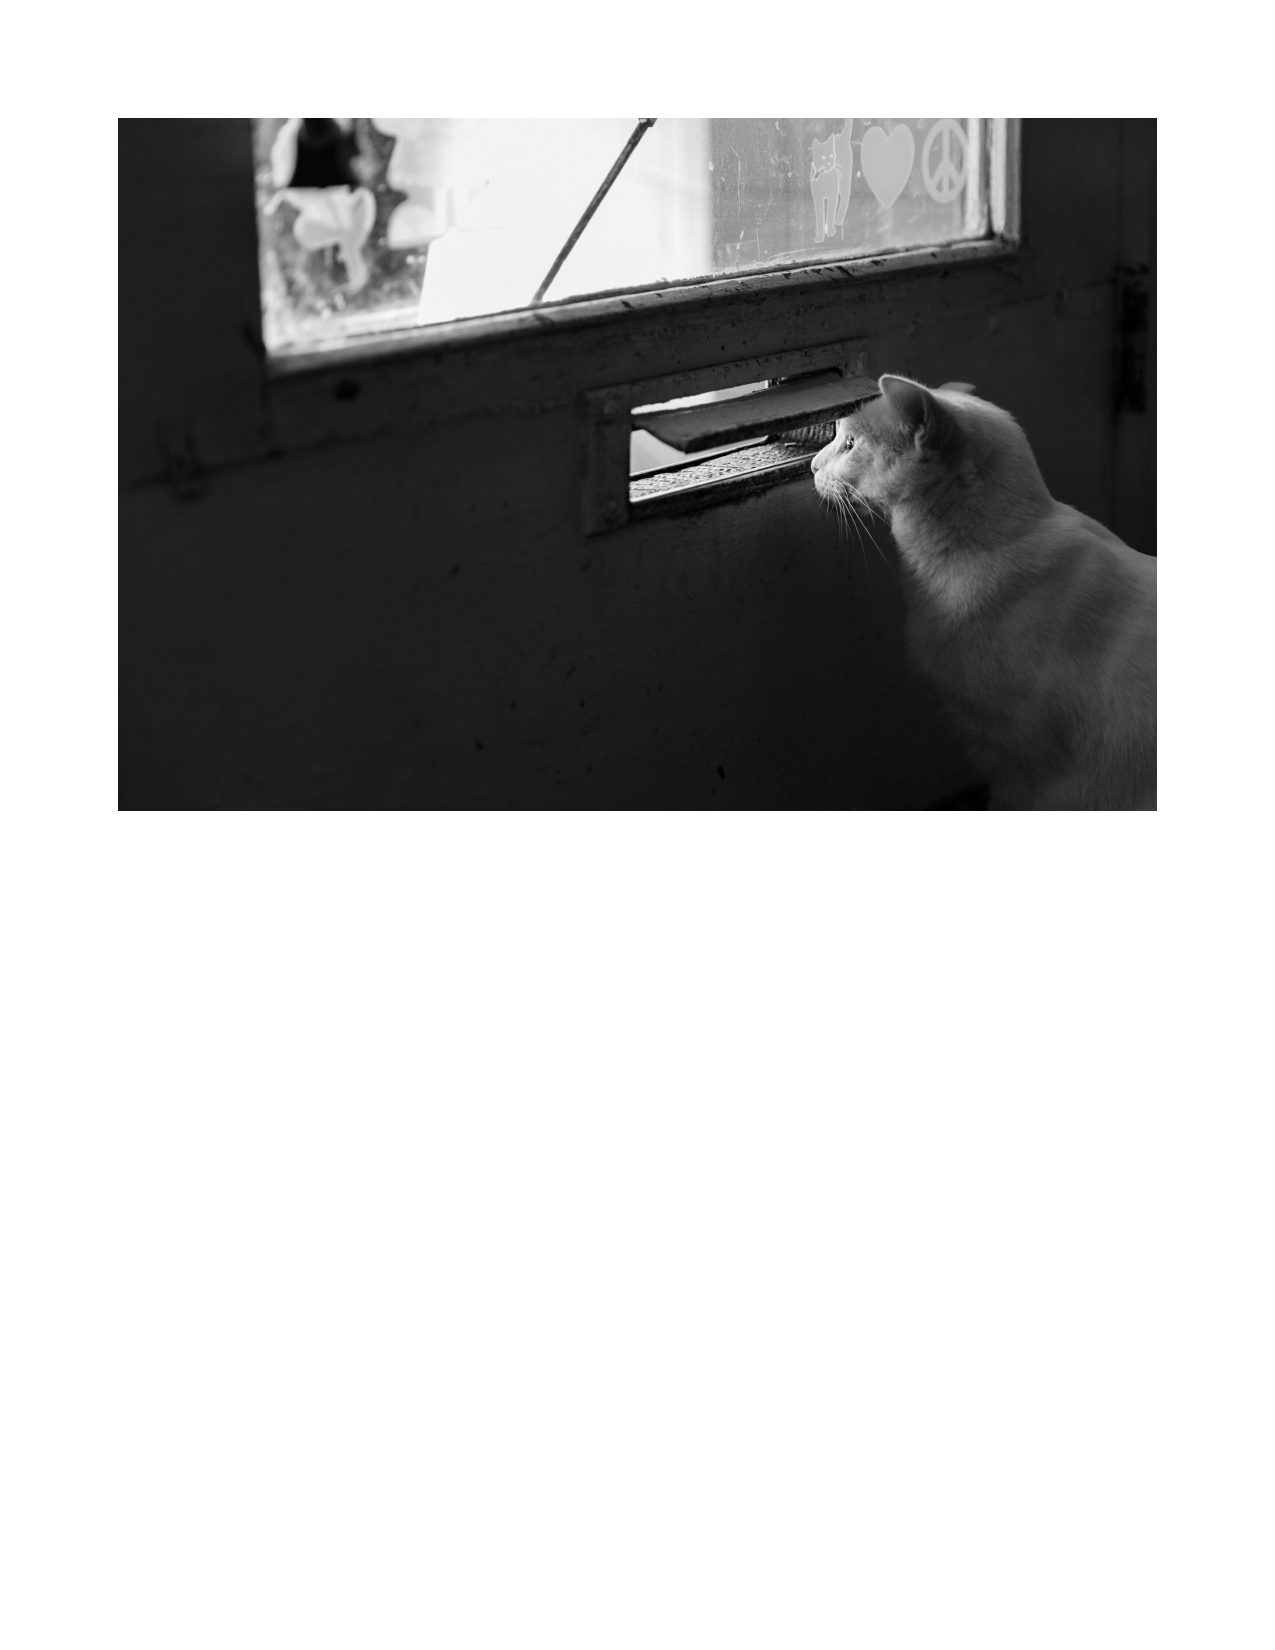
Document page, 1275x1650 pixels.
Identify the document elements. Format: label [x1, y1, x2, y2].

picture [118, 118, 1157, 811]
